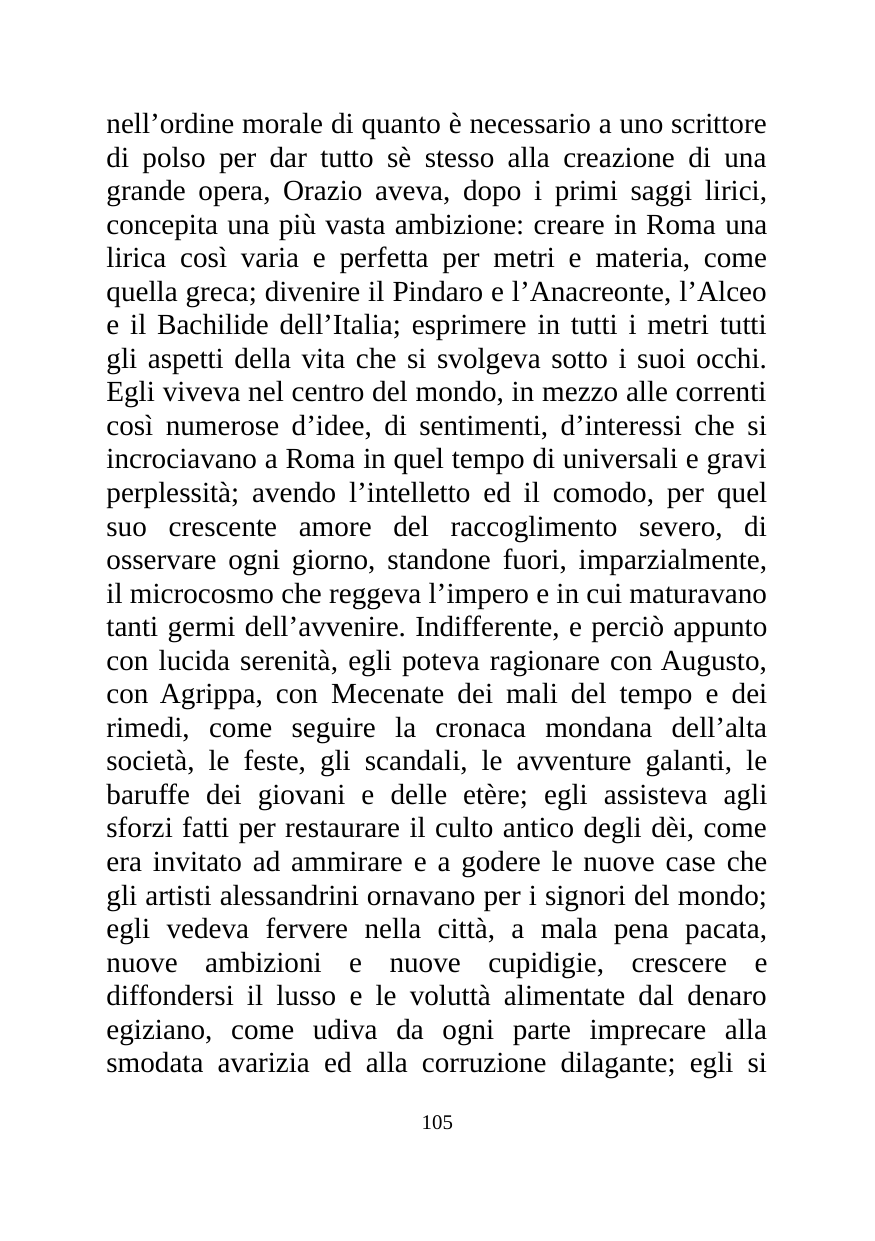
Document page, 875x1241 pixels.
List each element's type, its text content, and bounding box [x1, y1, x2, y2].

text nell’ordine morale di quanto è necessario a uno scrittore di polso per dar tutto sè stesso alla creazione di una grande opera, Orazio aveva, dopo i primi saggi lirici, concepita una più vasta ambizione: creare in Roma una lirica così varia e perfetta per metri e materia, come quella greca; divenire il Pindaro e l’Anacreonte, l’Alceo e il Bachilide dell’Italia; esprimere in tutti i metri tutti gli aspetti della vita che si svolgeva sotto i suoi occhi. Egli viveva nel centro del mondo, in mezzo alle correnti così numerose d’idee, di sentimenti, d’interessi che si incrociavano a Roma in quel tempo di universali e gravi perplessità; avendo l’intelletto ed il comodo, per quel suo crescente amore del raccoglimento severo, di osservare ogni giorno, standone fuori, imparzialmente, il microcosmo che reggeva l’impero e in cui maturavano tanti germi dell’avvenire. Indifferente, e perciò appunto con lucida serenità, egli poteva ragionare con Augusto, con Agrippa, con Mecenate dei mali del tempo e dei rimedi, come seguire la cronaca mondana dell’alta società, le feste, gli scandali, le avventure galanti, le baruffe dei giovani e delle etère; egli assisteva agli sforzi fatti per restaurare il culto antico degli dèi, come era invitato ad ammirare e a godere le nuove case che gli artisti alessandrini ornavano per i signori del mondo; egli vedeva fervere nella città, a mala pena pacata, nuove ambizioni e nuove cupidigie, crescere e diffondersi il lusso e le voluttà alimentate dal denaro egiziano, come udiva da ogni parte imprecare alla smodata avarizia ed alla corruzione dilagante; egli si [106, 106, 768, 1079]
